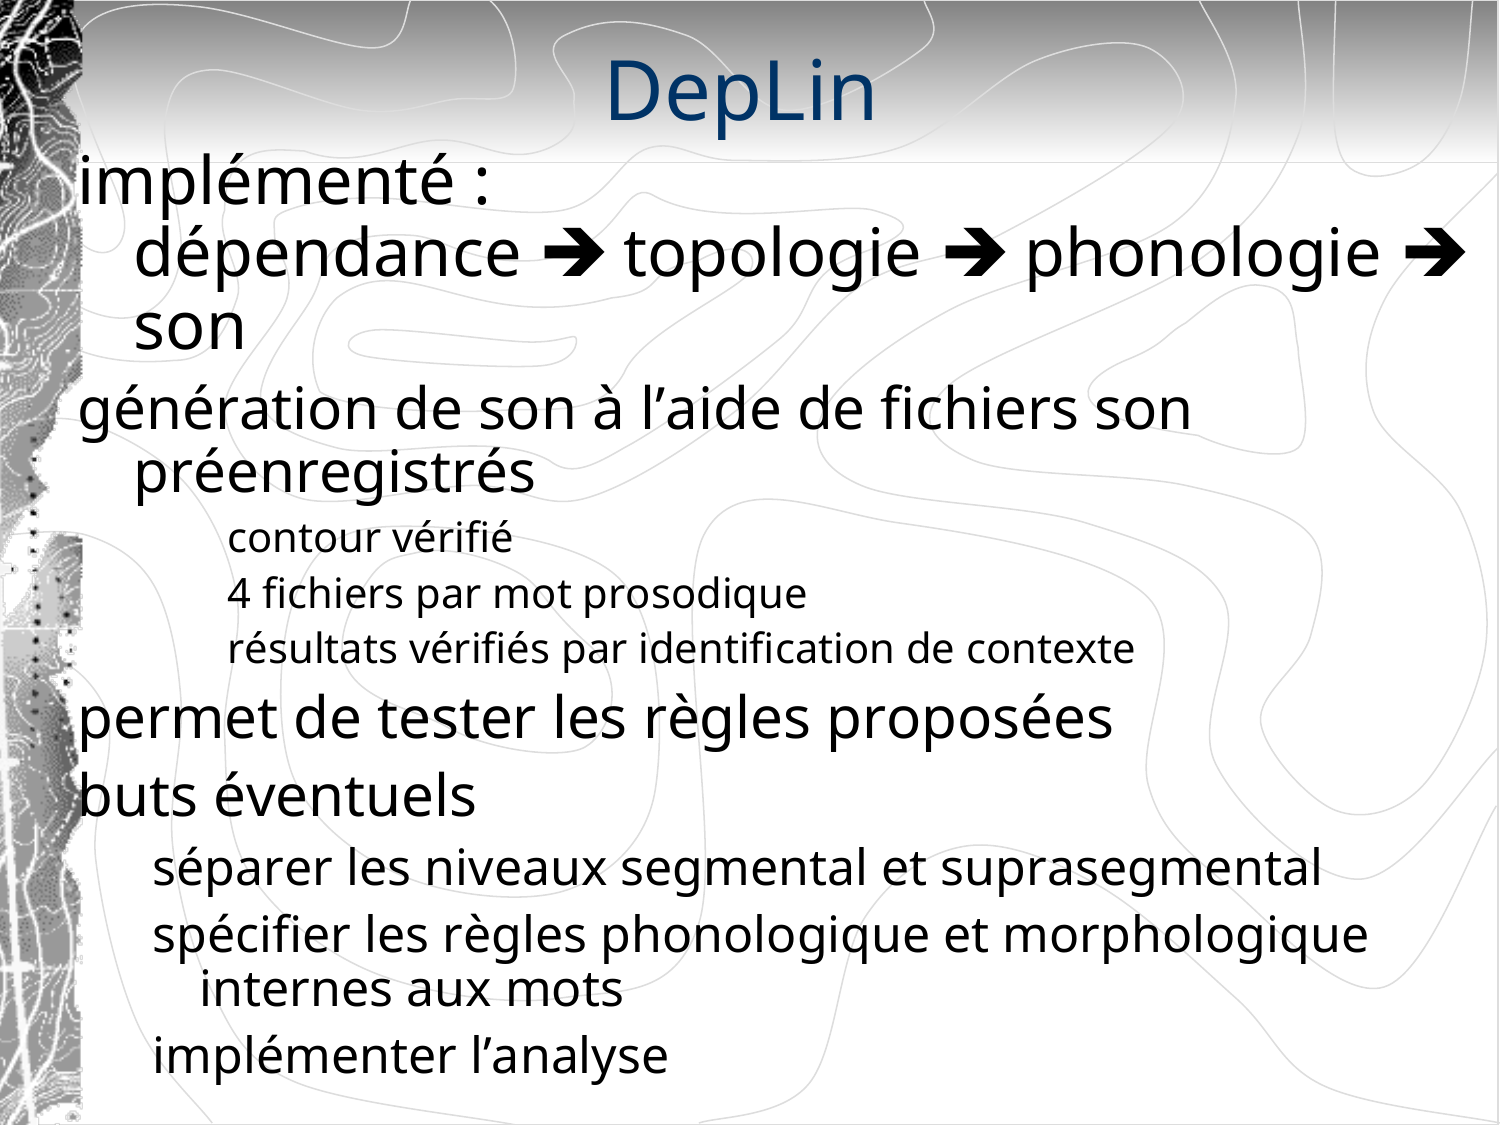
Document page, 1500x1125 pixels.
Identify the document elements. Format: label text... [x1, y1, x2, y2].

title DepLin [41, 30, 1443, 147]
text_box implémenté : dépendance  topologie  phonologie  son génération de son à l’aide de fichiers son préenregistrés contour vérifié 4 fichiers par mot prosodique résultats vérifiés par identification de contexte permet de tester les règles proposées buts éventuels séparer les niveaux segmental et suprasegmental spécifier les règles phonologique et morphologique internes aux mots implémenter l’analyse [62, 138, 1500, 1084]
